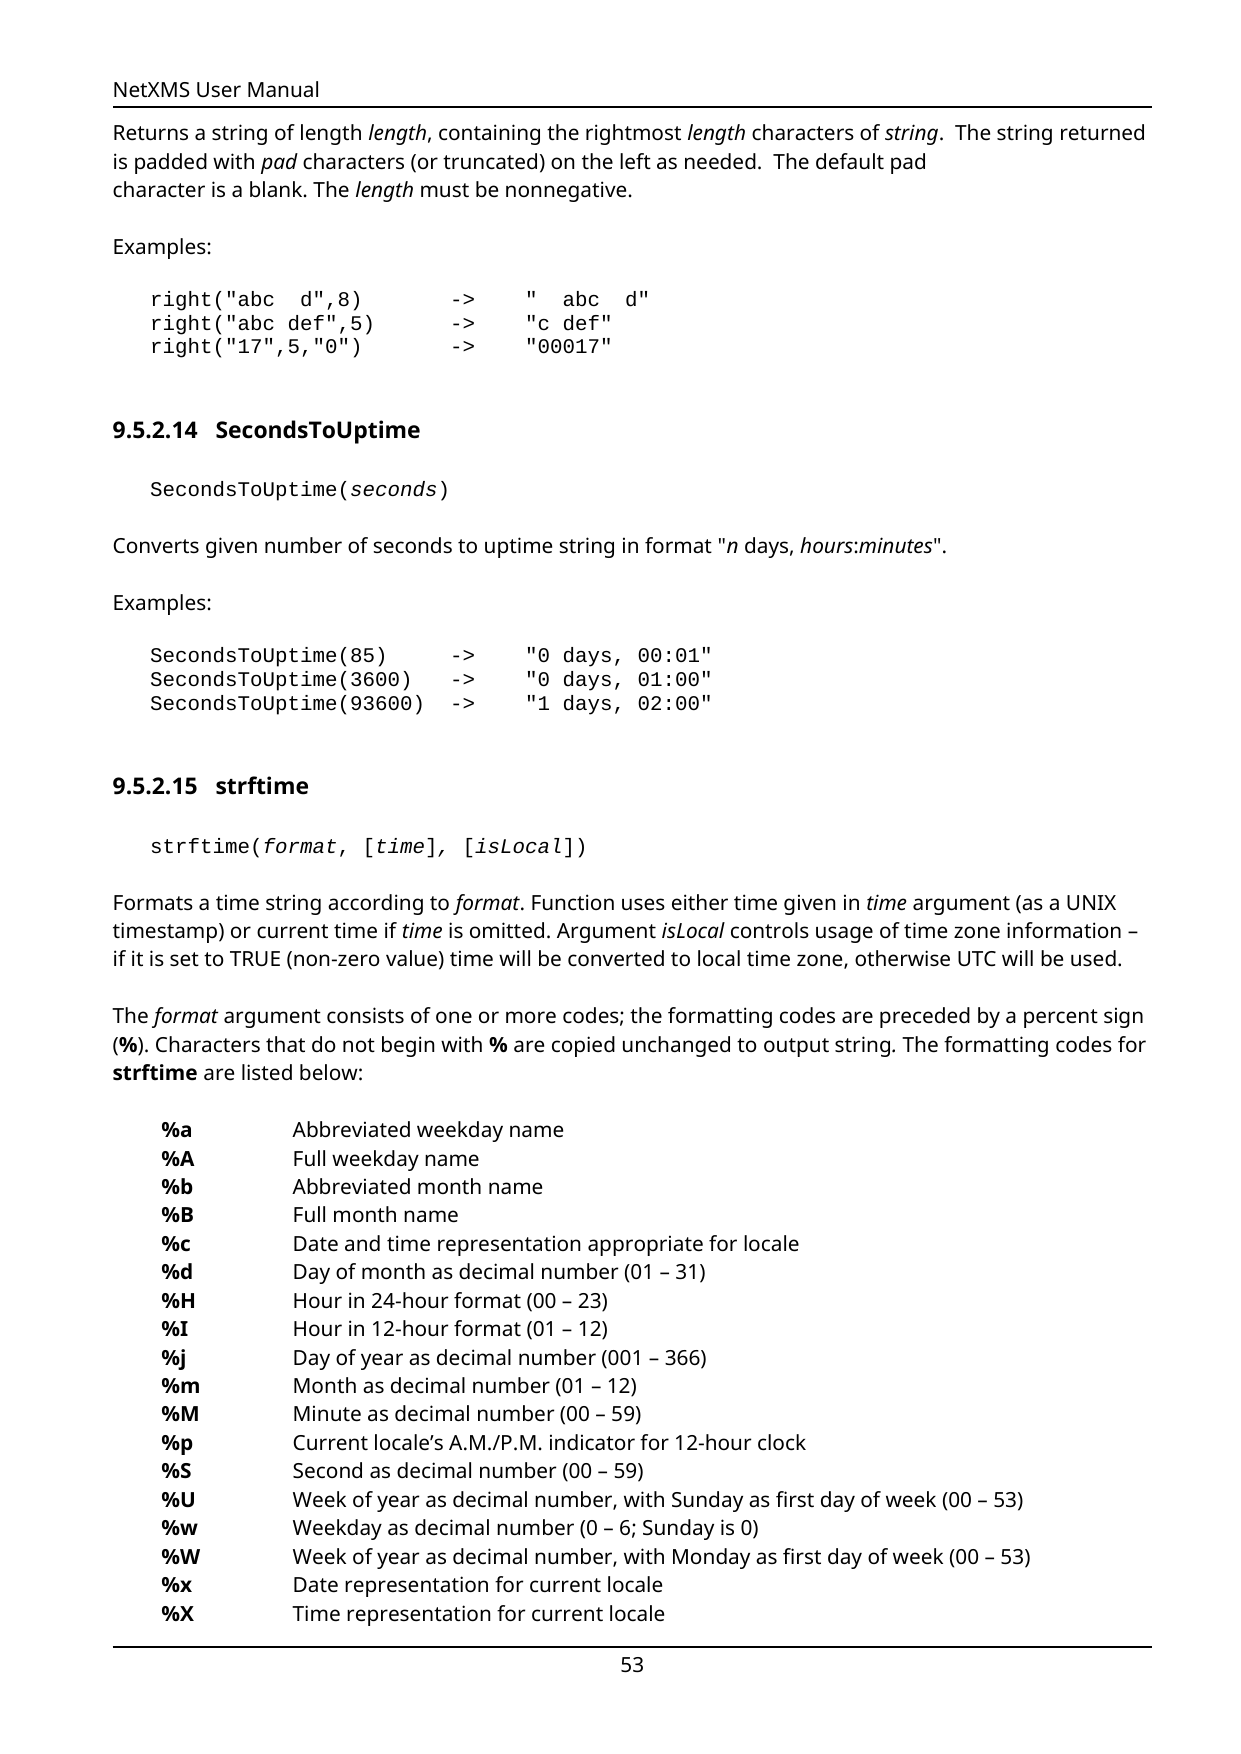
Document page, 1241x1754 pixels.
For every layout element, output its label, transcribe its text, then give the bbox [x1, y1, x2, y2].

table_cell %p [150, 1428, 281, 1456]
text SecondsToUptime(seconds) [150, 479, 1152, 503]
table_cell Date and time representation appropriate for locale [281, 1229, 1163, 1257]
table_cell Week of year as decimal number, with Monday as first day of week (00 – 53) [281, 1542, 1163, 1570]
table_cell %x [150, 1570, 281, 1599]
text SecondsToUptime(93600) -> "1 days, 02:00" [150, 693, 1152, 716]
subtitle SecondsToUptime [112, 413, 1152, 445]
text right("abc d",8) -> " abc d" [150, 289, 1152, 313]
text character is a blank. The length must be nonnegative. [112, 175, 1152, 204]
text Formats a time string according to format. Function uses either time given in time argument (as a UNIX timestamp) or current time if time is omitted. Argument isLocal controls usage of time zone information – if it is set to TRUE (non-zero value) time will be converted to local time zone, otherwise UTC will be used. [112, 888, 1152, 973]
text Returns a string of length length, containing the rightmost length characters of string. The string returned is padded with pad characters (or truncated) on the left as needed. The default pad [112, 118, 1152, 175]
table_cell %I [150, 1314, 281, 1343]
table_cell %X [150, 1599, 281, 1627]
table_header Abbreviated weekday name [281, 1115, 1163, 1144]
text Converts given number of seconds to uptime string in format "n days, hours:minutes". [112, 532, 1152, 560]
subtitle strftime [112, 770, 1152, 801]
table_cell %H [150, 1286, 281, 1314]
table_cell %B [150, 1201, 281, 1229]
table_cell %M [150, 1400, 281, 1428]
table_cell Current locale’s A.M./P.M. indicator for 12-hour clock [281, 1428, 1163, 1456]
text right("abc def",5) -> "c def" [150, 313, 1152, 336]
table_cell Full weekday name [281, 1144, 1163, 1172]
table_cell %A [150, 1144, 281, 1172]
table_cell Day of year as decimal number (001 – 366) [281, 1343, 1163, 1371]
table_cell Date representation for current locale [281, 1570, 1163, 1599]
table_cell %j [150, 1343, 281, 1371]
table_cell %U [150, 1485, 281, 1513]
table_cell Time representation for current locale [281, 1599, 1163, 1627]
text SecondsToUptime(3600) -> "0 days, 01:00" [150, 669, 1152, 693]
table_cell Second as decimal number (00 – 59) [281, 1456, 1163, 1485]
table_cell %m [150, 1371, 281, 1399]
table_cell Month as decimal number (01 – 12) [281, 1371, 1163, 1399]
text strftime(format, [time], [isLocal]) [150, 836, 1152, 859]
table_cell Week of year as decimal number, with Sunday as first day of week (00 – 53) [281, 1485, 1163, 1513]
table_cell %w [150, 1513, 281, 1542]
table_cell Minute as decimal number (00 – 59) [281, 1400, 1163, 1428]
table_cell %W [150, 1542, 281, 1570]
table_cell %c [150, 1229, 281, 1257]
table_cell Hour in 12-hour format (01 – 12) [281, 1314, 1163, 1343]
text right("17",5,"0") -> "00017" [150, 336, 1152, 360]
table_cell %b [150, 1172, 281, 1201]
table_cell Weekday as decimal number (0 – 6; Sunday is 0) [281, 1513, 1163, 1542]
text Examples: [112, 232, 1152, 261]
table_cell Hour in 24-hour format (00 – 23) [281, 1286, 1163, 1314]
table_cell Full month name [281, 1201, 1163, 1229]
text SecondsToUptime(85) -> "0 days, 00:01" [150, 645, 1152, 669]
table_cell Abbreviated month name [281, 1172, 1163, 1201]
table_header %a [150, 1115, 281, 1144]
table_cell %S [150, 1456, 281, 1485]
text The format argument consists of one or more codes; the formatting codes are preceded by a percent sign (%). Characters that do not begin with % are copied unchanged to output string. The formatting codes for strftime are listed below: [112, 1001, 1152, 1087]
text Examples: [112, 588, 1152, 617]
table_cell %d [150, 1258, 281, 1286]
table_cell Day of month as decimal number (01 – 31) [281, 1258, 1163, 1286]
